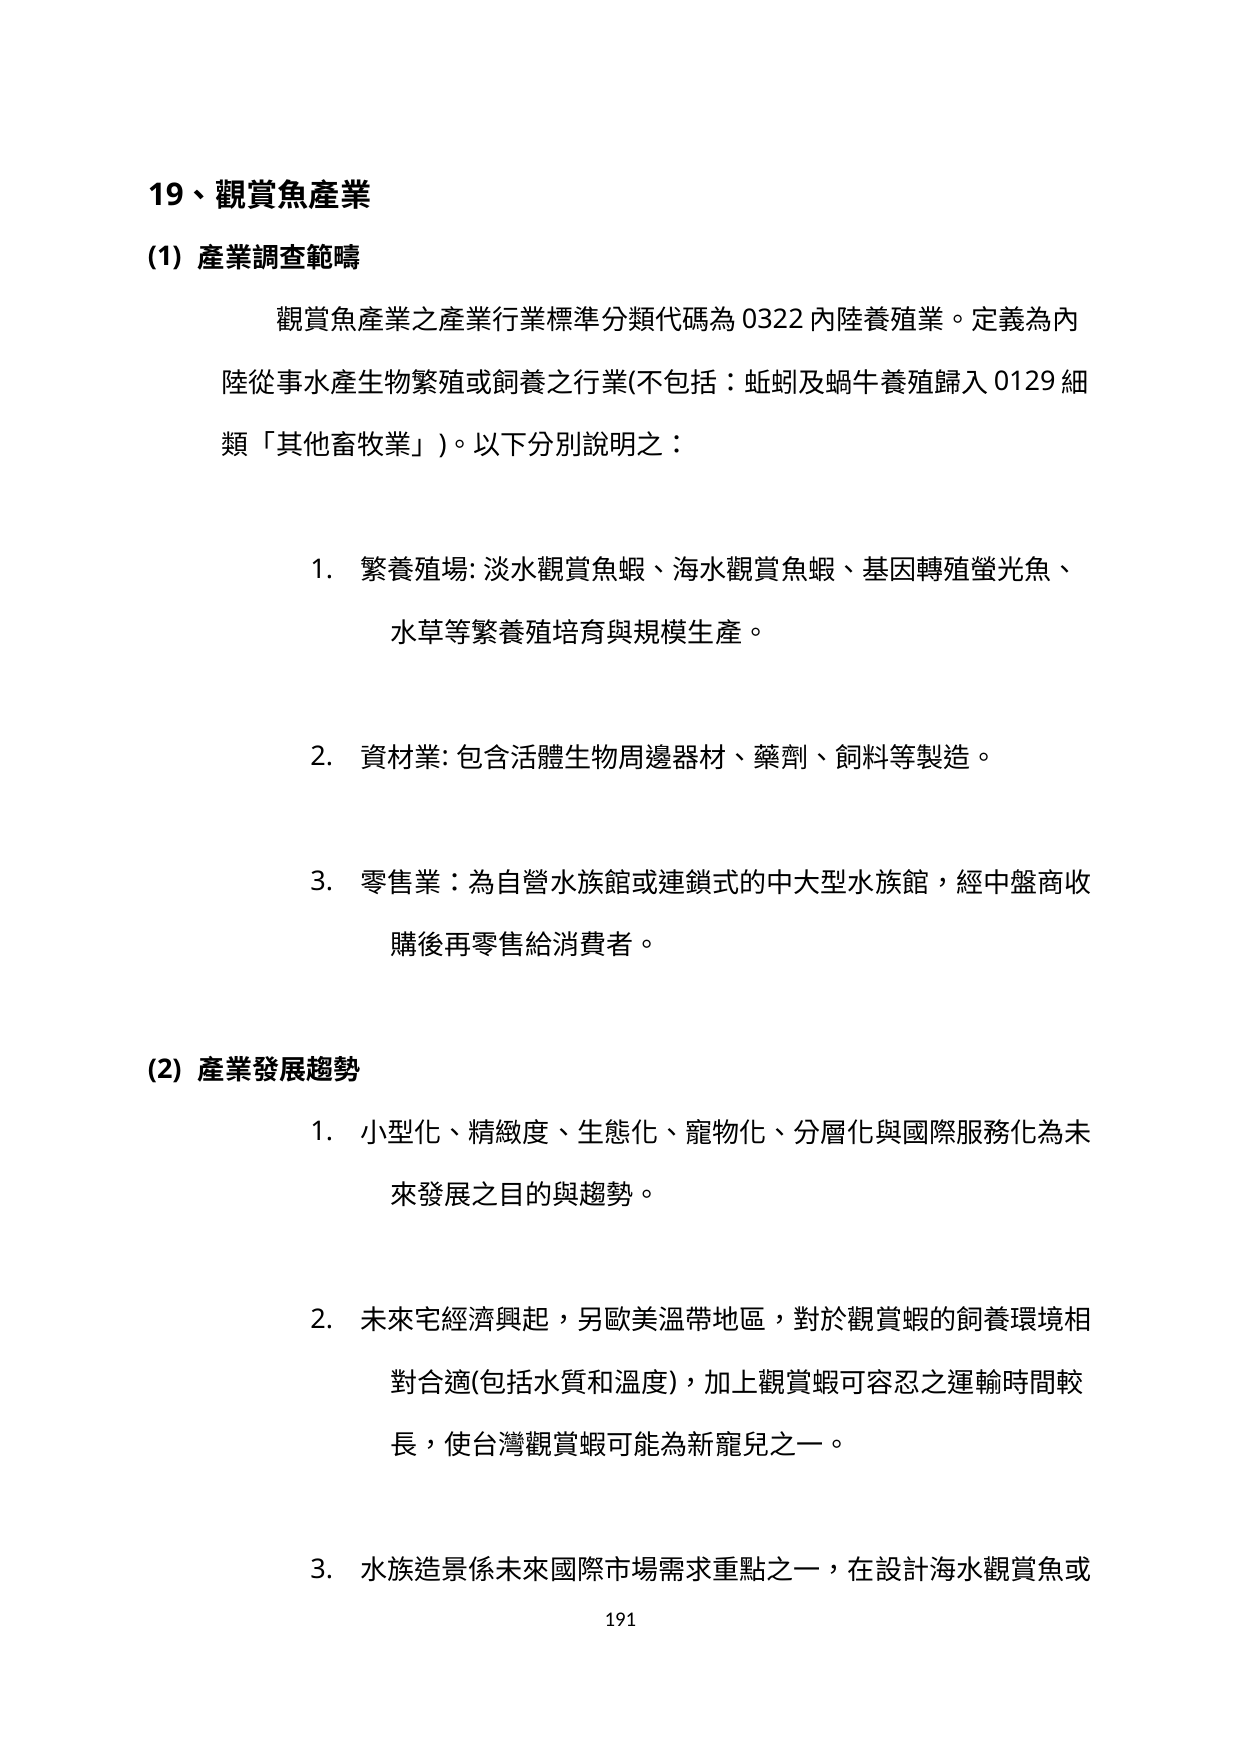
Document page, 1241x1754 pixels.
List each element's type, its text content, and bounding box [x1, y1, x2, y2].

list 小型化、精緻度、生態化、寵物化、分層化與國際服務化為未來發展之目的與趨勢。 [310, 1089, 1092, 1214]
list 觀賞魚產業 [148, 151, 1092, 214]
list 資材業: 包含活體生物周邊器材、藥劑、飼料等製造。 [310, 714, 1092, 776]
list 產業發展趨勢 [148, 1026, 1092, 1089]
list 繁養殖場: 淡水觀賞魚蝦、海水觀賞魚蝦、基因轉殖螢光魚、水草等繁養殖培育與規模生產。 [310, 526, 1092, 651]
text 觀賞魚產業之產業行業標準分類代碼為0322內陸養殖業。定義為內陸從事水產生物繁殖或飼養之行業(不包括：蚯蚓及蝸牛養殖歸入0129細類「其他畜牧業」)。以下分別說明之： [222, 276, 1092, 464]
list 未來宅經濟興起，另歐美溫帶地區，對於觀賞蝦的飼養環境相對合適(包括水質和溫度)，加上觀賞蝦可容忍之運輸時間較長，使台灣觀賞蝦可能為新寵兒之一。 [310, 1276, 1092, 1464]
list 零售業：為自營水族館或連鎖式的中大型水族館，經中盤商收購後再零售給消費者。 [310, 839, 1092, 964]
list 產業調查範疇 [148, 214, 1092, 276]
list 水族造景係未來國際市場需求重點之一，在設計海水觀賞魚或 [310, 1526, 1092, 1589]
